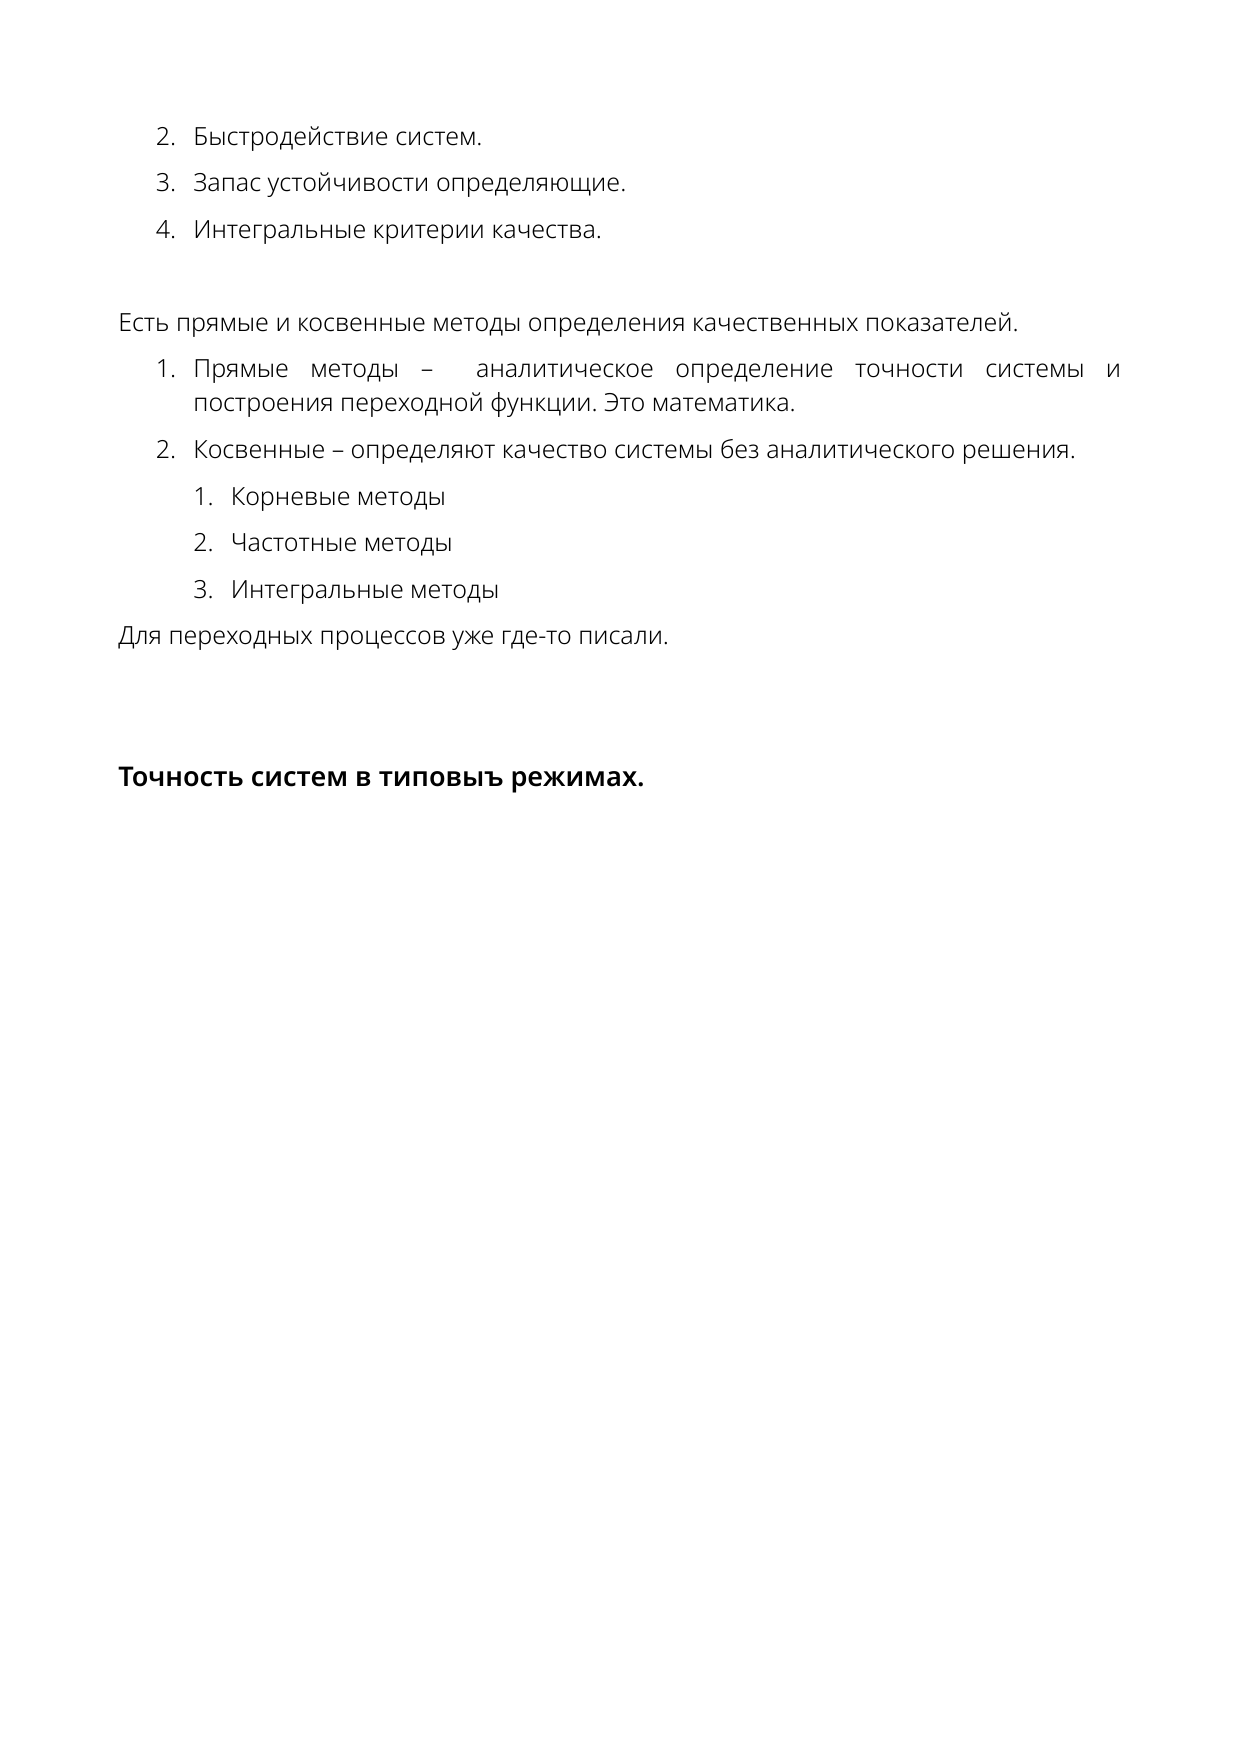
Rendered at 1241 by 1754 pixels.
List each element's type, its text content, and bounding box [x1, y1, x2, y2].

text Есть прямые и косвенные методы определения качественных показателей. [118, 304, 1122, 338]
list Быстродействие систем. [156, 118, 1122, 152]
list Прямые методы – аналитическое определение точности системы и построения переходной функции. Это математика. [156, 351, 1122, 419]
list Косвенные – определяют качество системы без аналитического решения. [156, 432, 1122, 466]
list Запас устойчивости определяющие. [156, 165, 1122, 199]
list Интегральные критерии качества. [156, 211, 1122, 245]
list Частотные методы [193, 525, 1122, 559]
text Для переходных процессов уже где-то писали. [118, 618, 1122, 652]
list Интегральные методы [193, 571, 1122, 605]
subtitle Точность систем в типовыъ режимах. [118, 757, 1122, 794]
list Корневые методы [193, 478, 1122, 512]
